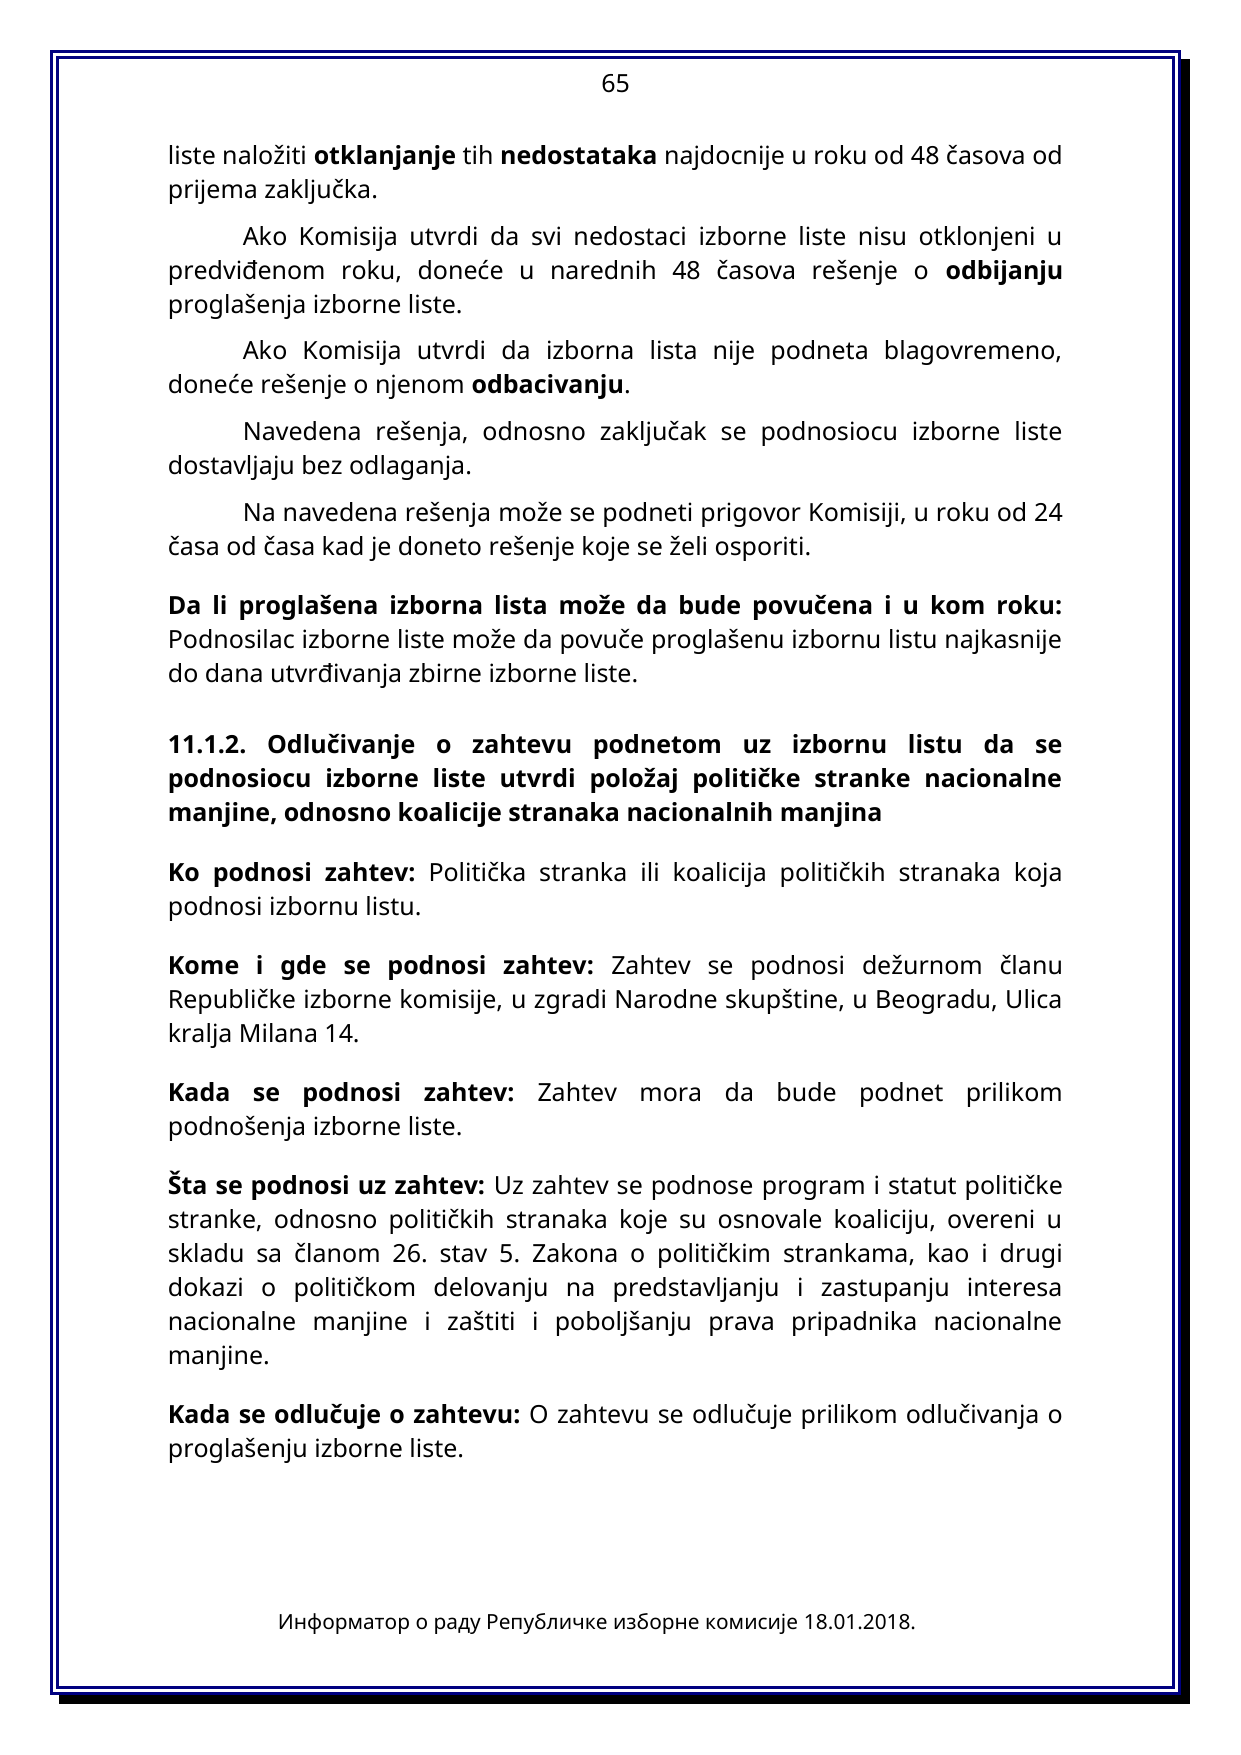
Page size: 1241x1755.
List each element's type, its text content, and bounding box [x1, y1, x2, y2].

text Navedena rešenja, odnosno zaključak se podnosiocu izborne liste dostavljaju bez odlaganja. [168, 413, 1063, 482]
text Ako Komisija utvrdi da izborna lista nije podneta blagovremeno, doneće rešenje o njenom odbacivanju. [168, 333, 1063, 401]
text Kome i gde se podnosi zahtev: Zahtev se podnosi dežurnom članu Republičke izborne komisije, u zgradi Narodne skupštine, u Beogradu, Ulica kralja Milana 14. [168, 947, 1063, 1049]
text Da li proglašena izborna lista može da bude povučena i u kom roku: Podnosilac izborne liste može da povuče proglašenu izbornu listu najkasnije do dana utvrđivanja zbirne izborne liste. [168, 587, 1063, 689]
text Ko podnosi zahtev: Politička stranka ili koalicija političkih stranaka koja podnosi izbornu listu. [168, 854, 1063, 922]
text Šta se podnosi uz zahtev: Uz zahtev se podnose program i statut političke stranke, odnosno političkih stranaka koje su osnovale koaliciju, overeni u skladu sa članom 26. stav 5. Zakona o političkim strankama, kao i drugi dokazi o političkom delovanju na predstavljanju i zastupanju interesa nacionalne manjine i zaštiti i poboljšanju prava pripadnika nacionalne manjine. [168, 1168, 1063, 1372]
text Na navedena rešenja može se podneti prigovor Komisiji, u roku od 24 časa od časa kad je doneto rešenje koje se želi osporiti. [168, 494, 1063, 562]
text liste naložiti otklanjanje tih nedostataka najdocnije u roku od 48 časova od prijema zaključka. [168, 138, 1063, 206]
text Ako Komisija utvrdi da svi nedostaci izborne liste nisu otklonjeni u predviđenom roku, doneće u narednih 48 časova rešenje o odbijanju proglašenja izborne liste. [168, 218, 1063, 320]
subtitle 11.1.2. Odlučivanje o zahtevu podnetom uz izbornu listu da se podnosiocu izborne liste utvrdi položaj političke stranke nacionalne manjine, odnosno koalicije stranaka nacionalnih manjina [168, 727, 1063, 829]
text Kada se podnosi zahtev: Zahtev mora da bude podnet prilikom podnošenja izborne liste. [168, 1074, 1063, 1143]
text Kada se odlučuje o zahtevu: O zahtevu se odlučuje prilikom odlučivanja o proglašenju izborne liste. [168, 1397, 1063, 1465]
